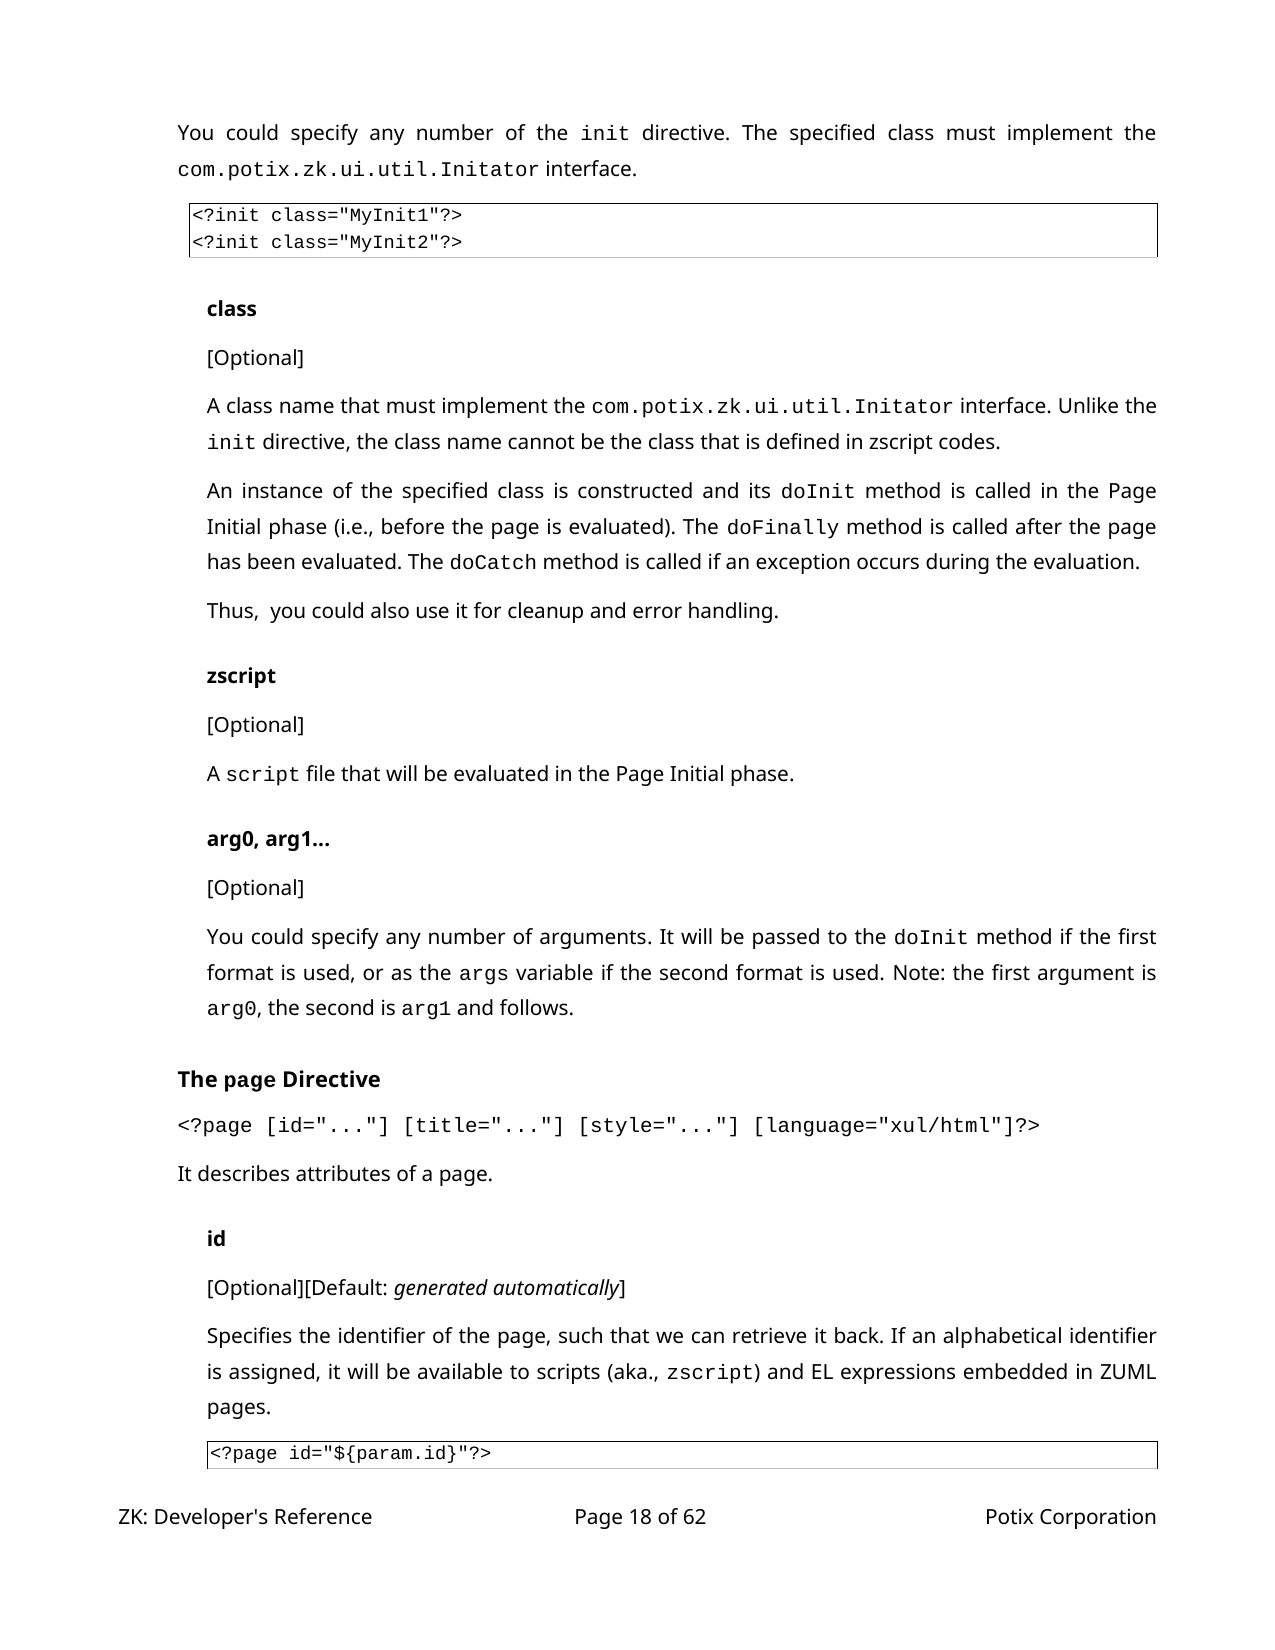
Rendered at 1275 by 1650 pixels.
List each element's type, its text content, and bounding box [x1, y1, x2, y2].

text [Optional] [207, 710, 1157, 738]
text Specifies the identifier of the page, such that we can retrieve it back. If an alphabetical identifier is assigned, it will be available to scripts (aka., zscript) and EL expressions embedded in ZUML pages. [207, 1322, 1157, 1421]
subtitle id [207, 1224, 1157, 1252]
text You could specify any number of the init directive. The specified class must implement the com.potix.zk.ui.util.Initator interface. [177, 118, 1157, 182]
text [Optional] [207, 873, 1157, 901]
subtitle class [207, 294, 1157, 322]
text It describes attributes of a page. [177, 1159, 1157, 1187]
text <?init class="MyInit2"?> [190, 230, 1157, 257]
subtitle The page Directive [177, 1064, 1157, 1094]
text <?page id="${param.id}"?> [208, 1442, 1157, 1468]
text A script file that will be evaluated in the Page Initial phase. [207, 759, 1157, 788]
text <?page [id="..."] [title="..."] [style="..."] [language="xul/html"]?> [177, 1115, 1157, 1138]
text [Optional][Default: generated automatically] [207, 1273, 1157, 1301]
text You could specify any number of arguments. It will be passed to the doInit method if the first format is used, or as the args variable if the second format is used. Note: the first argument is arg0, the second is arg1 and follows. [207, 922, 1157, 1022]
subtitle arg0, arg1... [207, 824, 1157, 853]
subtitle zscript [207, 661, 1157, 690]
text <?init class="MyInit1"?> [190, 204, 1157, 227]
text Thus, you could also use it for cleanup and error handling. [207, 597, 1157, 625]
text A class name that must implement the com.potix.zk.ui.util.Initator interface. Unlike the init directive, the class name cannot be the class that is defined in zscript codes. [207, 392, 1157, 456]
text [Optional] [207, 343, 1157, 371]
text An instance of the specified class is constructed and its doInit method is called in the Page Initial phase (i.e., before the page is evaluated). The doFinally method is called after the page has been evaluated. The doCatch method is called if an exception occurs during the evaluation. [207, 476, 1157, 576]
